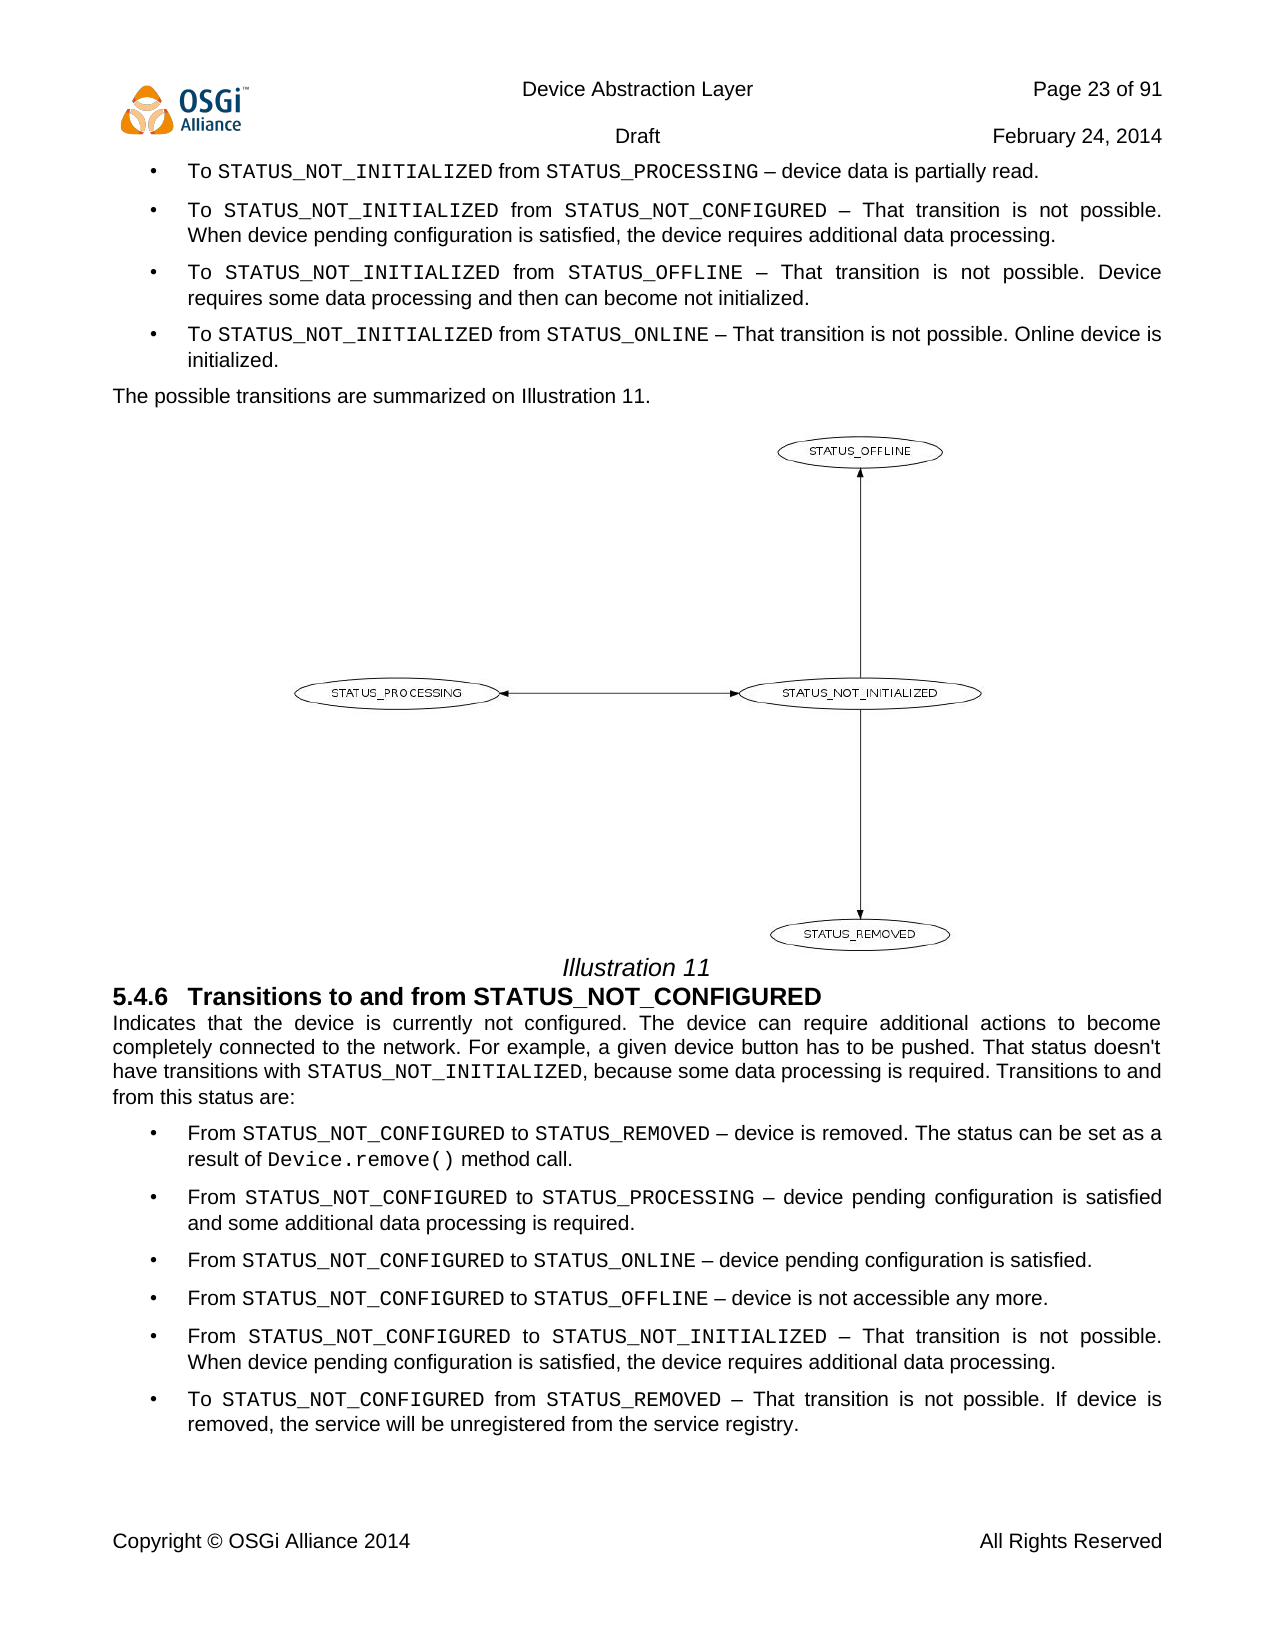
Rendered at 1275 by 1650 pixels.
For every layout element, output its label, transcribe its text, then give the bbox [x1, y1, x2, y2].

picture [113, 78, 257, 142]
list To STATUS_NOT_INITIALIZED from STATUS_OFFLINE – That transition is not possible. Device requires some data processing and then can become not initialized. [150, 260, 1162, 309]
list To STATUS_NOT_CONFIGURED from STATUS_REMOVED – That transition is not possible. If device is removed, the service will be unregistered from the service registry. [150, 1386, 1162, 1436]
list To STATUS_NOT_INITIALIZED from STATUS_NOT_CONFIGURED – That transition is not possible. When device pending configuration is satisfied, the device requires additional data processing. [150, 197, 1162, 247]
subtitle Transitions to and from STATUS_NOT_CONFIGURED [112, 421, 1162, 1011]
text The possible transitions are summarized on Illustration 11. [112, 384, 1162, 408]
picture [290, 432, 985, 954]
list From STATUS_NOT_CONFIGURED to STATUS_NOT_INITIALIZED – That transition is not possible. When device pending configuration is satisfied, the device requires additional data processing. [150, 1324, 1162, 1374]
list From STATUS_NOT_CONFIGURED to STATUS_ONLINE – device pending configuration is satisfied. [150, 1247, 1162, 1273]
list To STATUS_NOT_INITIALIZED from STATUS_ONLINE – That transition is not possible. Online device is initialized. [150, 322, 1162, 372]
list To STATUS_NOT_INITIALIZED from STATUS_PROCESSING – device data is partially read. [150, 159, 1162, 185]
text Indicates that the device is currently not configured. The device can require additional actions to become completely connected to the network. For example, a given device button has to be pushed. That status doesn't have transitions with STATUS_NOT_INITIALIZED, because some data processing is required. Transitions to and from this status are: [112, 1011, 1162, 1108]
list From STATUS_NOT_CONFIGURED to STATUS_OFFLINE – device is not accessible any more. [150, 1286, 1162, 1312]
list From STATUS_NOT_CONFIGURED to STATUS_PROCESSING – device pending configuration is satisfied and some additional data processing is required. [150, 1185, 1162, 1235]
list From STATUS_NOT_CONFIGURED to STATUS_REMOVED – device is removed. The status can be set as a result of Device.remove() method call. [150, 1121, 1162, 1173]
text Illustration 11 [290, 954, 985, 982]
